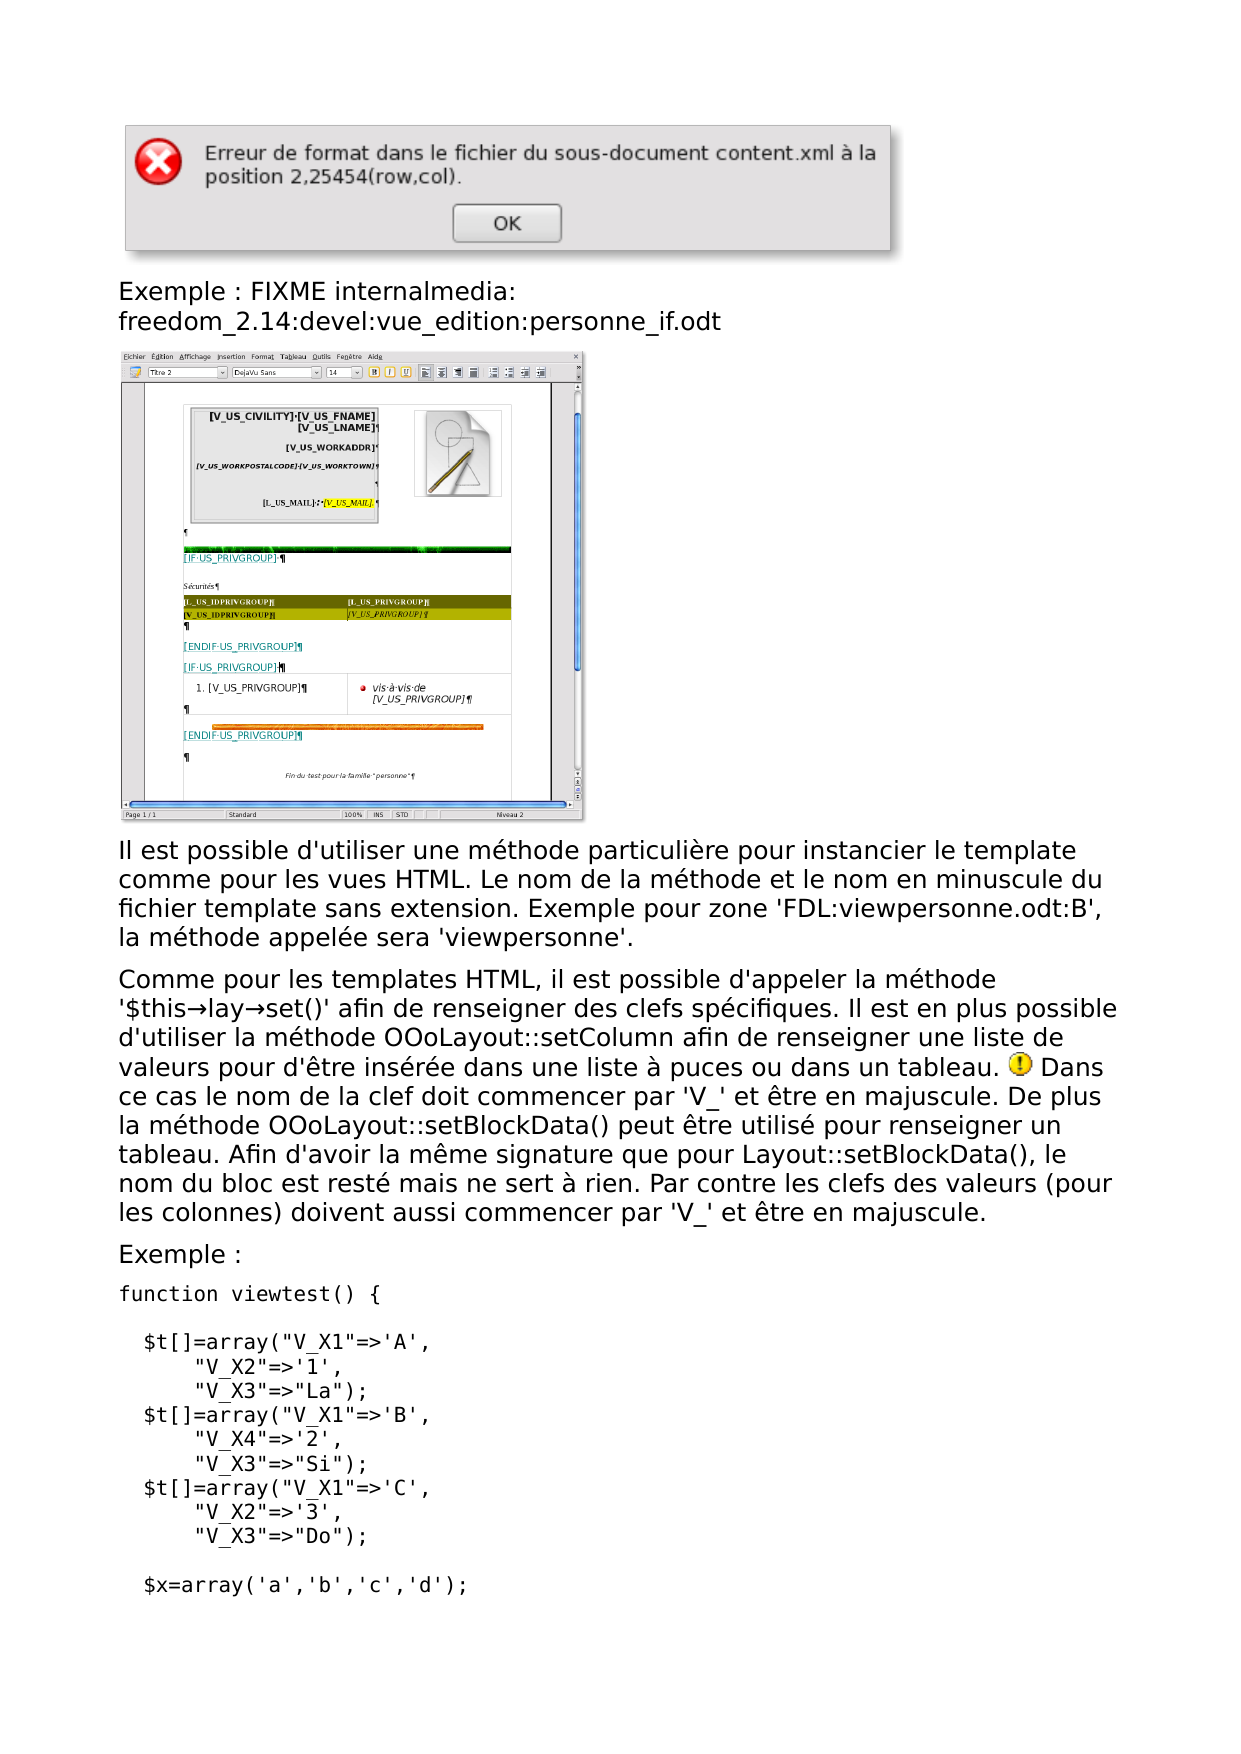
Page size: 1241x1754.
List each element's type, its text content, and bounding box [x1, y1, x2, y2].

text function viewtest() { $t[]=array("V_X1"=>'A', "V_X2"=>'1', "V_X3"=>"La"); $t[]=array("V_X1"=>'B', "V_X4"=>'2', "V_X3"=>"Si"); $t[]=array("V_X1"=>'C', "V_X2"=>'3', "V_X3"=>"Do"); $x=array('a','b','c','d'); [118, 1282, 1122, 1622]
picture [118, 118, 904, 265]
text Il est possible d'utiliser une méthode particulière pour instancier le template comme pour les vues HTML. Le nom de la méthode et le nom en minuscule du fichier template sans extension. Exemple pour zone 'FDL:viewpersonne.odt:B', la méthode appelée sera 'viewpersonne'. [118, 836, 1122, 952]
text Exemple : FIXME internalmedia: freedom_2.14:devel:vue_edition:personne_if.odt [118, 277, 1122, 336]
picture [1008, 1052, 1033, 1076]
picture [118, 348, 587, 824]
text Comme pour les templates HTML, il est possible d'appeler la méthode '$this→lay→set()' afin de renseigner des clefs spécifiques. Il est en plus possible d'utiliser la méthode OOoLayout::setColumn afin de renseigner une liste de valeurs pour d'être insérée dans une liste à puces ou dans un tableau. Dans ce cas le nom de la clef doit commencer par 'V_' et être en majuscule. De plus la méthode OOoLayout::setBlockData() peut être utilisé pour renseigner un tableau. Afin d'avoir la même signature que pour Layout::setBlockData(), le nom du bloc est resté mais ne sert à rien. Par contre les clefs des valeurs (pour les colonnes) doivent aussi commencer par 'V_' et être en majuscule. [118, 965, 1122, 1228]
text Exemple : [118, 1240, 1122, 1269]
